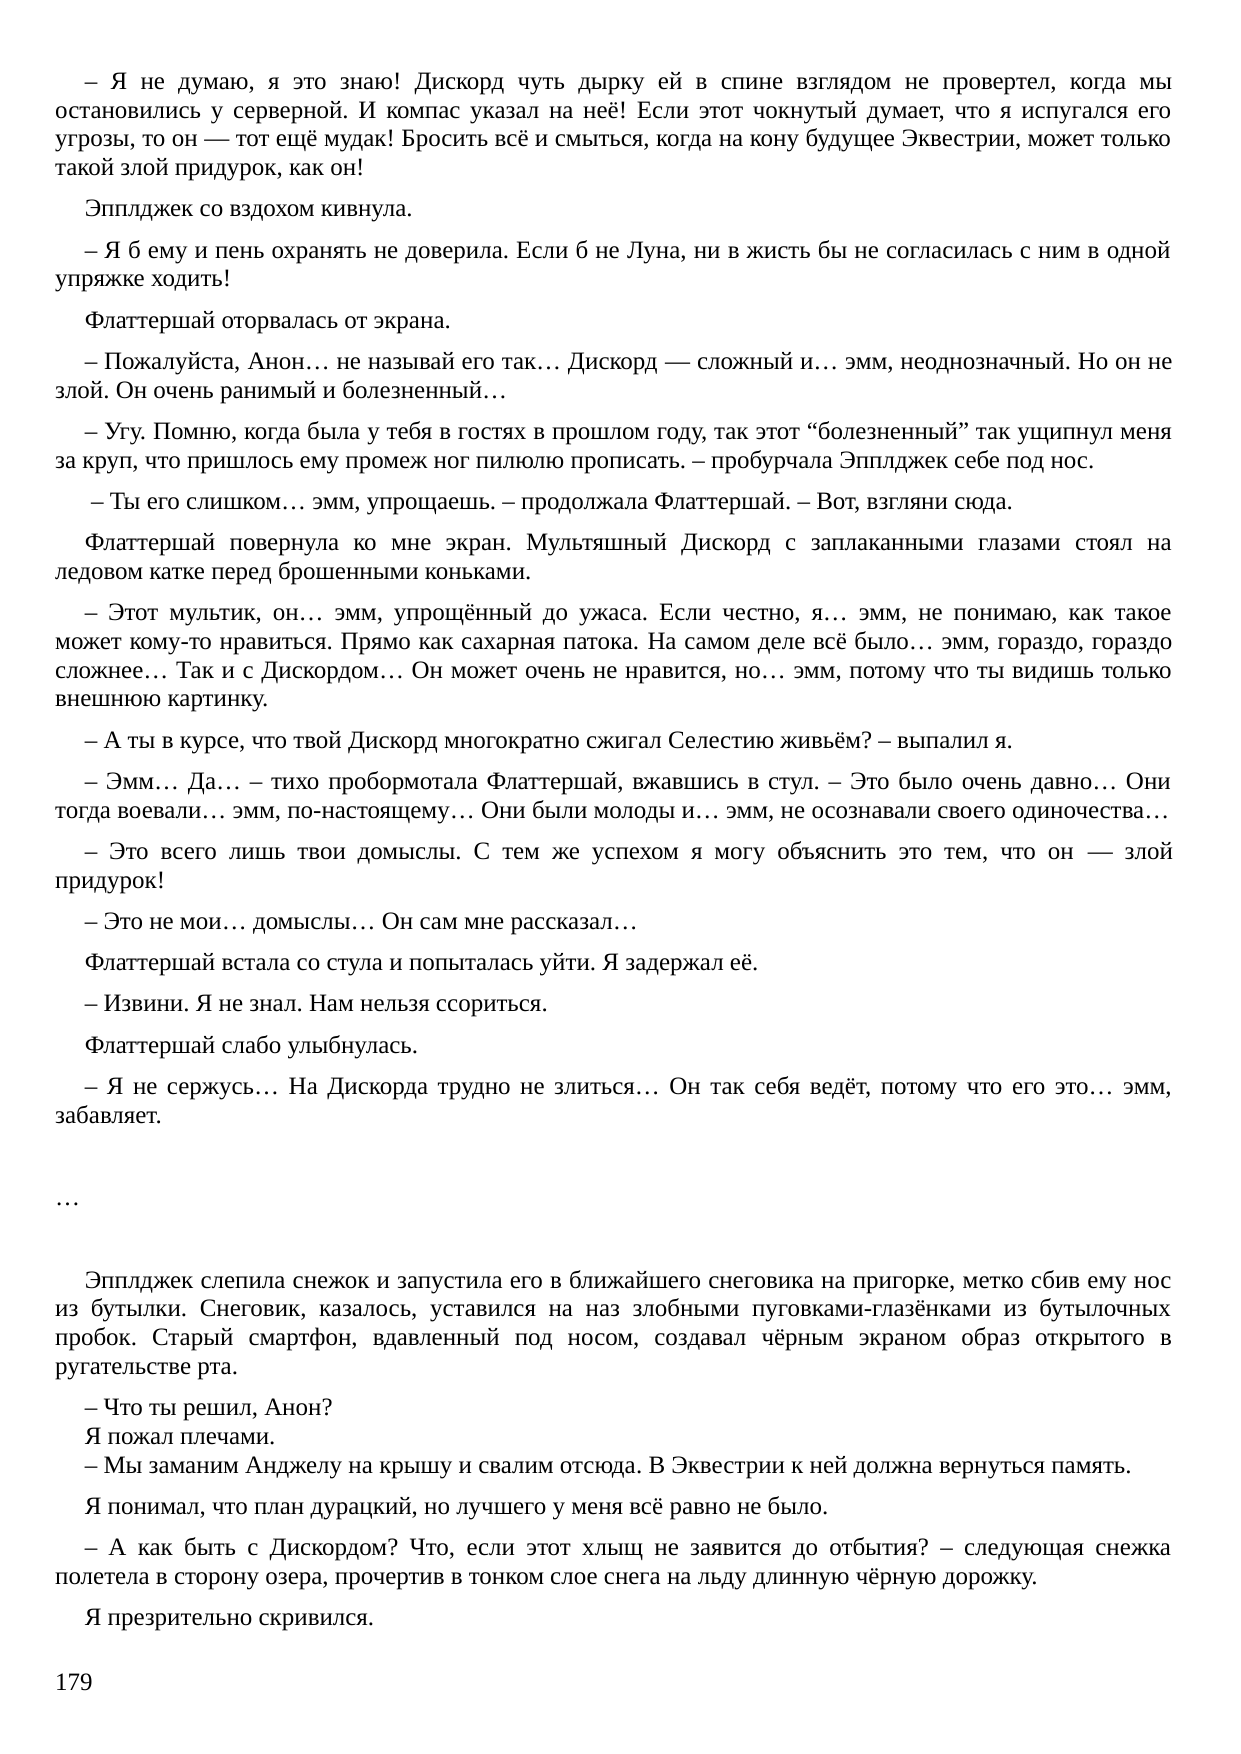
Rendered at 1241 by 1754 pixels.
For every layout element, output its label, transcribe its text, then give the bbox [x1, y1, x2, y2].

text – Это всего лишь твои домыслы. С тем же успехом я могу объяснить это тем, что он — злой придурок! [55, 836, 1173, 893]
text Я понимал, что план дурацкий, но лучшего у меня всё равно не было. [55, 1491, 1173, 1520]
text Флаттершай встала со стула и попыталась уйти. Я задержал её. [55, 947, 1173, 976]
text – Я не думаю, я это знаю! Дискорд чуть дырку ей в спине взглядом не провертел, когда мы остановились у серверной. И компас указал на неё! Если этот чокнутый думает, что я испугался его угрозы, то он — тот ещё мудак! Бросить всё и смыться, когда на кону будущее Эквестрии, может только такой злой придурок, как он! [55, 66, 1173, 181]
text – Это не мои… домыслы… Он сам мне рассказал… [55, 906, 1173, 935]
text Флаттершай оторвалась от экрана. [55, 305, 1173, 333]
text – Я б ему и пень охранять не доверила. Если б не Луна, ни в жисть бы не согласилась с ним в одной упряжке ходить! [55, 235, 1173, 292]
text Эпплджек со вздохом кивнула. [55, 193, 1173, 222]
text Я презрительно скривился. [55, 1602, 1173, 1631]
text Я пожал плечами. [55, 1421, 1173, 1450]
text – Что ты решил, Анон? [55, 1392, 1173, 1421]
text Флаттершай повернула ко мне экран. Мультяшный Дискорд с заплаканными глазами стоял на ледовом катке перед брошенными коньками. [55, 527, 1173, 585]
text – А ты в курсе, что твой Дискорд многократно сжигал Селестию живьём? – выпалил я. [55, 725, 1173, 753]
text – Угу. Помню, когда была у тебя в гостях в прошлом году, так этот “болезненный” так ущипнул меня за круп, что пришлось ему промеж ног пилюлю прописать. – пробурчала Эпплджек себе под нос. [55, 416, 1173, 473]
text … [55, 1182, 1173, 1211]
text – Извини. Я не знал. Нам нельзя ссориться. [55, 988, 1173, 1017]
text – Ты его слишком… эмм, упрощаешь. – продолжала Флаттершай. – Вот, взгляни сюда. [55, 486, 1173, 515]
text – Этот мультик, он… эмм, упрощённый до ужаса. Если честно, я… эмм, не понимаю, как такое может кому-то нравиться. Прямо как сахарная патока. На самом деле всё было… эмм, гораздо, гораздо сложнее… Так и с Дискордом… Он может очень не нравится, но… эмм, потому что ты видишь только внешнюю картинку. [55, 597, 1173, 712]
text – А как быть с Дискордом? Что, если этот хлыщ не заявится до отбытия? – следующая снежка полетела в сторону озера, прочертив в тонком слое снега на льду длинную чёрную дорожку. [55, 1532, 1173, 1590]
text – Я не сержусь… На Дискорда трудно не злиться… Он так себя ведёт, потому что его это… эмм, забавляет. [55, 1071, 1173, 1128]
text Эпплджек слепила снежок и запустила его в ближайшего снеговика на пригорке, метко сбив ему нос из бутылки. Снеговик, казалось, уставился на наз злобными пуговками-глазёнками из бутылочных пробок. Старый смартфон, вдавленный под носом, создавал чёрным экраном образ открытого в ругательстве рта. [55, 1265, 1173, 1380]
text Флаттершай слабо улыбнулась. [55, 1030, 1173, 1058]
text – Мы заманим Анджелу на крышу и свалим отсюда. В Эквестрии к ней должна вернуться память. [55, 1450, 1173, 1478]
text – Эмм… Да… – тихо пробормотала Флаттершай, вжавшись в стул. – Это было очень давно… Они тогда воевали… эмм, по-настоящему… Они были молоды и… эмм, не осознавали своего одиночества… [55, 766, 1173, 823]
text – Пожалуйста, Анон… не называй его так… Дискорд — сложный и… эмм, неоднозначный. Но он не злой. Он очень ранимый и болезненный… [55, 346, 1173, 403]
